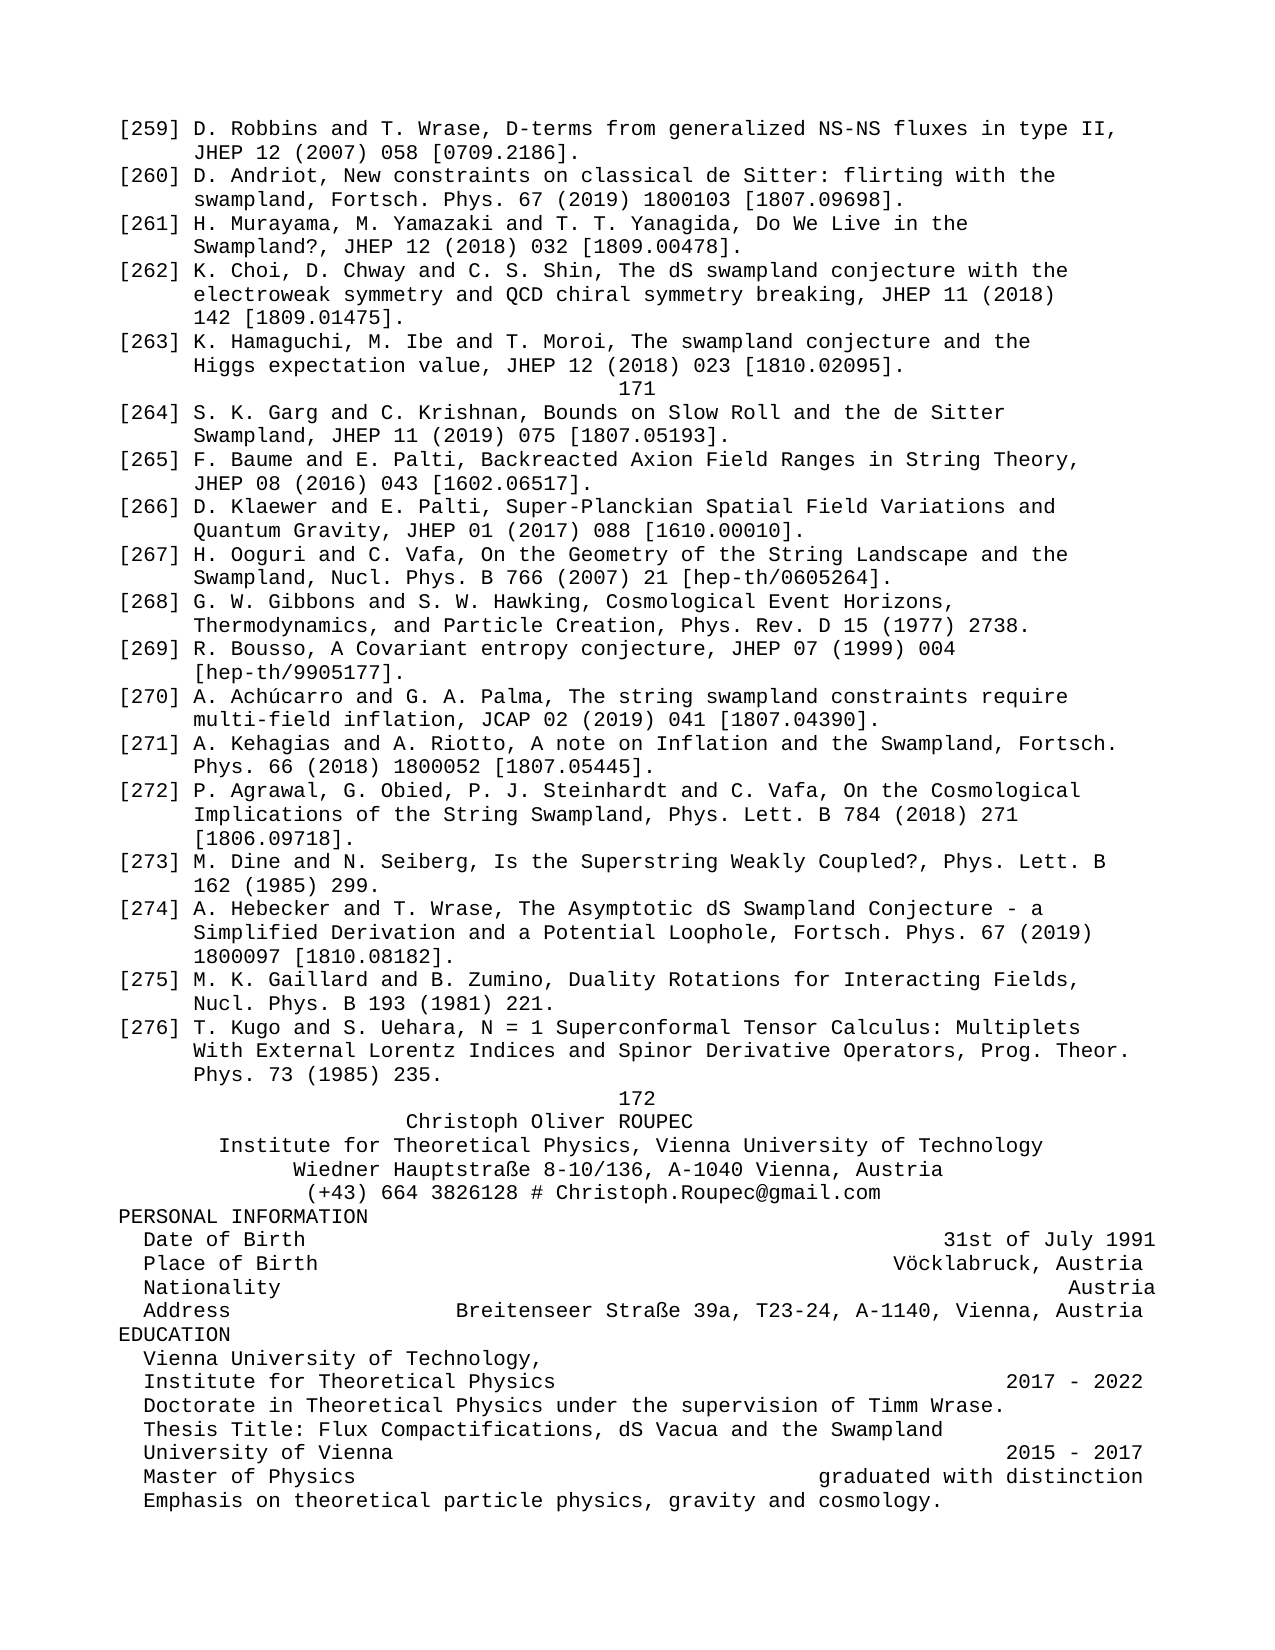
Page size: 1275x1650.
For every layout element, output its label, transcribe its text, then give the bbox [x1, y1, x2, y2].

text PERSONAL INFORMATION [118, 1206, 1157, 1229]
text [264] S. K. Garg and C. Krishnan, Bounds on Slow Roll and the de Sitter [118, 402, 1157, 426]
text [270] A. Achúcarro and G. A. Palma, The string swampland constraints require [118, 686, 1157, 709]
text [276] T. Kugo and S. Uehara, N = 1 Superconformal Tensor Calculus: Multiplets [118, 1017, 1157, 1040]
text Phys. 73 (1985) 235. [118, 1064, 1157, 1088]
text Christoph Oliver ROUPEC [118, 1111, 1157, 1135]
text Nationality Austria [118, 1277, 1157, 1300]
text Quantum Gravity, JHEP 01 (2017) 088 [1610.00010]. [118, 520, 1157, 544]
text [267] H. Ooguri and C. Vafa, On the Geometry of the String Landscape and the [118, 544, 1157, 567]
text Nucl. Phys. B 193 (1981) 221. [118, 993, 1157, 1017]
text swampland, Fortsch. Phys. 67 (2019) 1800103 [1807.09698]. [118, 189, 1157, 213]
text With External Lorentz Indices and Spinor Derivative Operators, Prog. Theor. [118, 1040, 1157, 1064]
text Swampland, JHEP 11 (2019) 075 [1807.05193]. [118, 426, 1157, 449]
text [274] A. Hebecker and T. Wrase, The Asymptotic dS Swampland Conjecture - a [118, 898, 1157, 922]
text 171 [118, 378, 1157, 402]
text Address Breitenseer Straße 39a, T23-24, A-1140, Vienna, Austria [118, 1300, 1157, 1324]
text [269] R. Bousso, A Covariant entropy conjecture, JHEP 07 (1999) 004 [118, 638, 1157, 662]
text [261] H. Murayama, M. Yamazaki and T. T. Yanagida, Do We Live in the [118, 213, 1157, 236]
text [271] A. Kehagias and A. Riotto, A note on Inflation and the Swampland, Fortsch. [118, 733, 1157, 757]
text Implications of the String Swampland, Phys. Lett. B 784 (2018) 271 [118, 804, 1157, 827]
text [260] D. Andriot, New constraints on classical de Sitter: flirting with the [118, 165, 1157, 189]
text [262] K. Choi, D. Chway and C. S. Shin, The dS swampland conjecture with the [118, 260, 1157, 284]
text [265] F. Baume and E. Palti, Backreacted Axion Field Ranges in String Theory, [118, 449, 1157, 473]
text Institute for Theoretical Physics 2017 - 2022 [118, 1371, 1157, 1395]
text Institute for Theoretical Physics, Vienna University of Technology [118, 1135, 1157, 1158]
text Doctorate in Theoretical Physics under the supervision of Timm Wrase. [118, 1395, 1157, 1419]
text multi-field inflation, JCAP 02 (2019) 041 [1807.04390]. [118, 709, 1157, 733]
text JHEP 08 (2016) 043 [1602.06517]. [118, 473, 1157, 496]
text Higgs expectation value, JHEP 12 (2018) 023 [1810.02095]. [118, 354, 1157, 378]
text 1800097 [1810.08182]. [118, 946, 1157, 969]
text EDUCATION [118, 1324, 1157, 1348]
text [hep-th/9905177]. [118, 662, 1157, 686]
text [272] P. Agrawal, G. Obied, P. J. Steinhardt and C. Vafa, On the Cosmological [118, 780, 1157, 804]
text [268] G. W. Gibbons and S. W. Hawking, Cosmological Event Horizons, [118, 591, 1157, 615]
text JHEP 12 (2007) 058 [0709.2186]. [118, 142, 1157, 165]
text Master of Physics graduated with distinction [118, 1466, 1157, 1489]
text [266] D. Klaewer and E. Palti, Super-Planckian Spatial Field Variations and [118, 496, 1157, 520]
text Thermodynamics, and Particle Creation, Phys. Rev. D 15 (1977) 2738. [118, 615, 1157, 638]
text Emphasis on theoretical particle physics, gravity and cosmology. [118, 1489, 1157, 1513]
text Swampland, Nucl. Phys. B 766 (2007) 21 [hep-th/0605264]. [118, 567, 1157, 591]
text (+43) 664 3826128 # Christoph.Roupec@gmail.com [118, 1182, 1157, 1206]
text [275] M. K. Gaillard and B. Zumino, Duality Rotations for Interacting Fields, [118, 969, 1157, 993]
text [1806.09718]. [118, 827, 1157, 851]
text Place of Birth Vöcklabruck, Austria [118, 1253, 1157, 1277]
text Thesis Title: Flux Compactifications, dS Vacua and the Swampland [118, 1419, 1157, 1442]
text 142 [1809.01475]. [118, 307, 1157, 331]
text [259] D. Robbins and T. Wrase, D-terms from generalized NS-NS fluxes in type II, [118, 118, 1157, 142]
text 162 (1985) 299. [118, 875, 1157, 898]
text Wiedner Hauptstraße 8-10/136, A-1040 Vienna, Austria [118, 1158, 1157, 1182]
text Vienna University of Technology, [118, 1348, 1157, 1371]
text Date of Birth 31st of July 1991 [118, 1229, 1157, 1253]
text 172 [118, 1088, 1157, 1111]
text [273] M. Dine and N. Seiberg, Is the Superstring Weakly Coupled?, Phys. Lett. B [118, 851, 1157, 875]
text University of Vienna 2015 - 2017 [118, 1442, 1157, 1466]
text [263] K. Hamaguchi, M. Ibe and T. Moroi, The swampland conjecture and the [118, 331, 1157, 354]
text Simplified Derivation and a Potential Loophole, Fortsch. Phys. 67 (2019) [118, 922, 1157, 946]
text Swampland?, JHEP 12 (2018) 032 [1809.00478]. [118, 236, 1157, 260]
text Phys. 66 (2018) 1800052 [1807.05445]. [118, 757, 1157, 780]
text electroweak symmetry and QCD chiral symmetry breaking, JHEP 11 (2018) [118, 284, 1157, 307]
